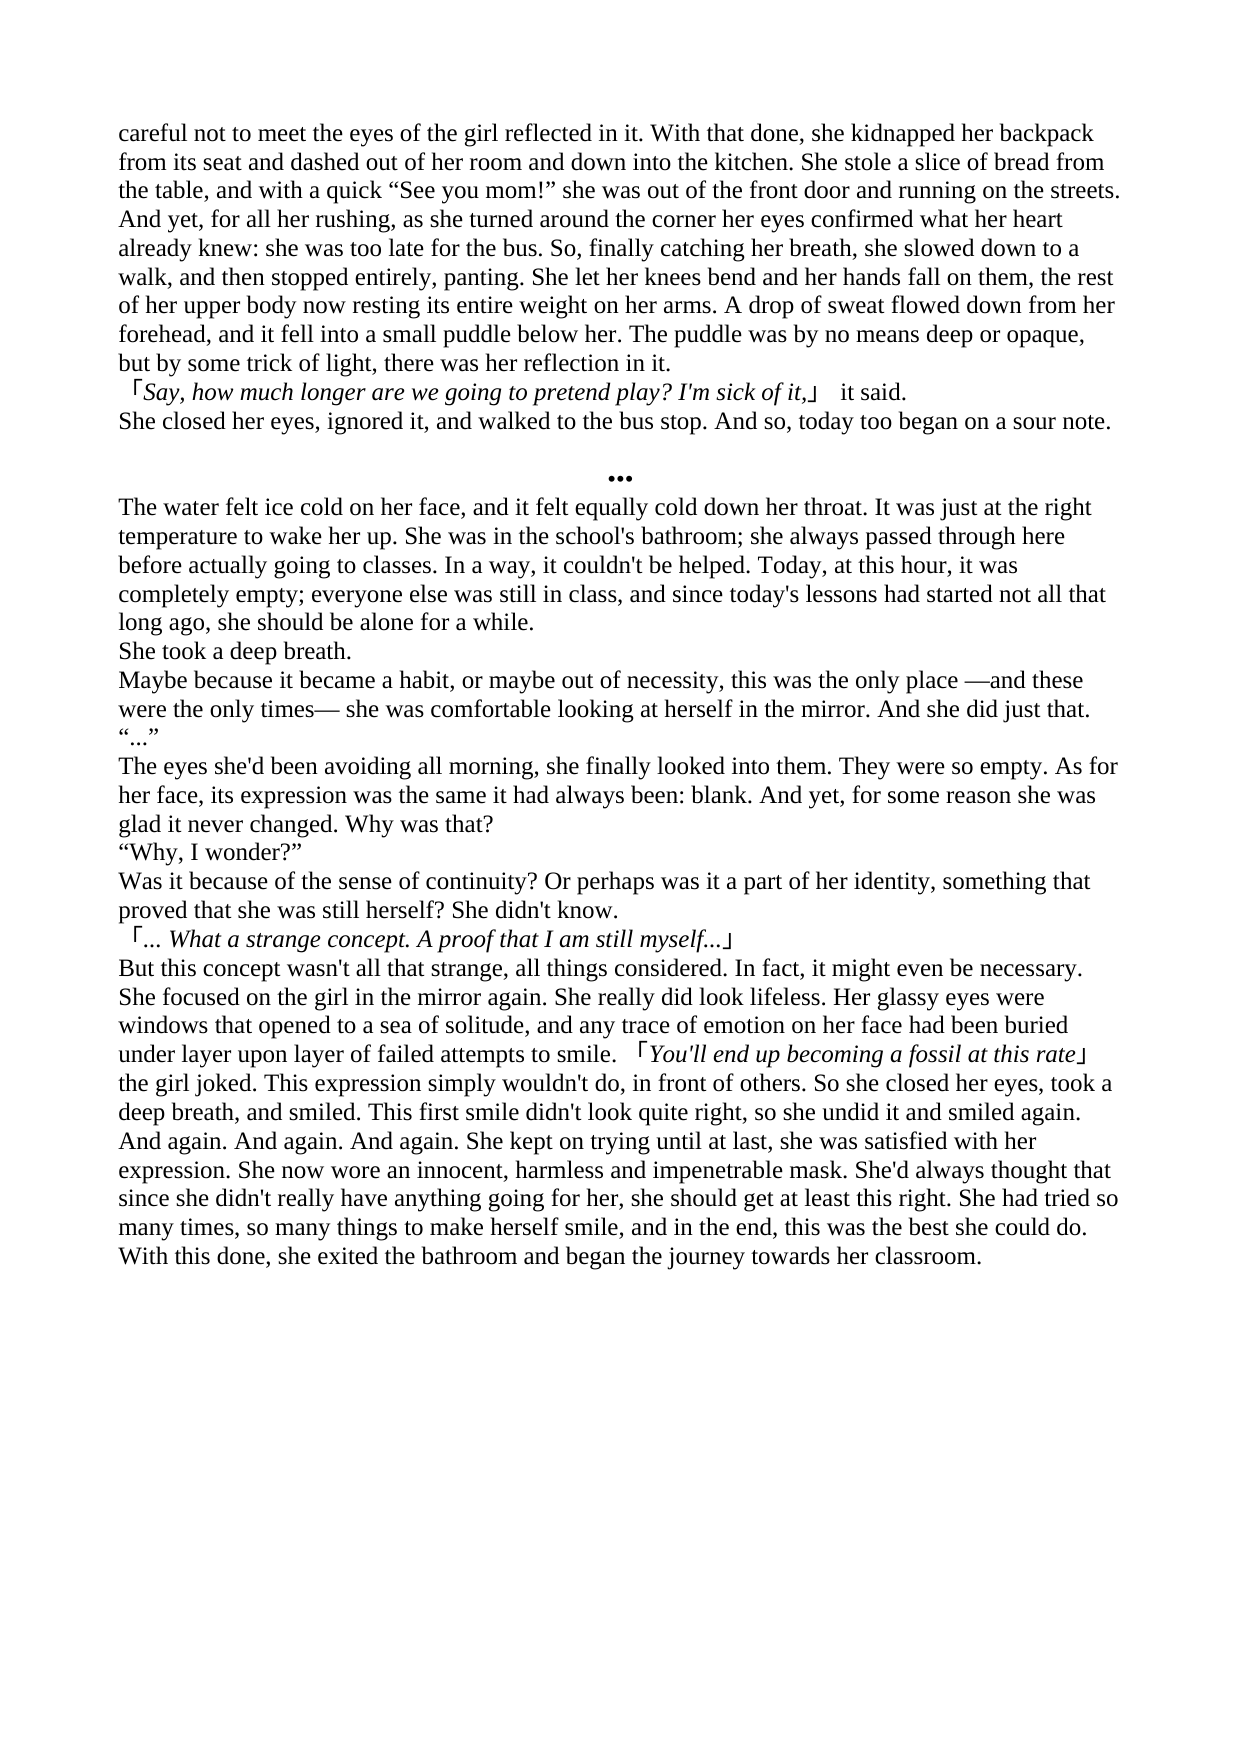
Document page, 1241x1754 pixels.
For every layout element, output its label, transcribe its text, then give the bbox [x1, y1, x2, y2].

text Was it because of the sense of continuity? Or perhaps was it a part of her identity, something that proved that she was still herself? She didn't know. [118, 866, 1122, 924]
text With this done, she exited the bathroom and began the journey towards her classroom. [118, 1241, 1122, 1270]
text The eyes she'd been avoiding all morning, she finally looked into them. They were so empty. As for her face, its expression was the same it had always been: blank. And yet, for some reason she was glad it never changed. Why was that? [118, 751, 1122, 837]
text “Why, I wonder?” [118, 837, 1122, 866]
text 「... What a strange concept. A proof that I am still myself...」 [118, 924, 1122, 953]
text The water felt ice cold on her face, and it felt equally cold down her throat. It was just at the right temperature to wake her up. She was in the school's bathroom; she always passed through here before actually going to classes. In a way, it couldn't be helped. Today, at this hour, it was completely empty; everyone else was still in class, and since today's lessons had started not all that long ago, she should be alone for a while. [118, 492, 1122, 636]
text “...” [118, 722, 1122, 751]
text careful not to meet the eyes of the girl reflected in it. With that done, she kidnapped her backpack from its seat and dashed out of her room and down into the kitchen. She stole a slice of bread from the table, and with a quick “See you mom!” she was out of the front door and running on the streets. [118, 118, 1122, 204]
text ••• [118, 464, 1122, 492]
text She focused on the girl in the mirror again. She really did look lifeless. Her glassy eyes were windows that opened to a sea of solitude, and any trace of emotion on her face had been buried under layer upon layer of failed attempts to smile. 「You'll end up becoming a fossil at this rate」 the girl joked. This expression simply wouldn't do, in front of others. So she closed her eyes, took a deep breath, and smiled. This first smile didn't look quite right, so she undid it and smiled again. And again. And again. And again. She kept on trying until at last, she was satisfied with her expression. She now wore an innocent, harmless and impenetrable mask. She'd always thought that since she didn't really have anything going for her, she should get at least this right. She had tried so many times, so many things to make herself smile, and in the end, this was the best she could do. [118, 982, 1122, 1241]
text She took a deep breath. [118, 636, 1122, 665]
text But this concept wasn't all that strange, all things considered. In fact, it might even be necessary. [118, 953, 1122, 982]
text 「Say, how much longer are we going to pretend play? I'm sick of it,」 it said. [118, 377, 1122, 406]
text She closed her eyes, ignored it, and walked to the bus stop. And so, today too began on a sour note. [118, 406, 1122, 435]
text And yet, for all her rushing, as she turned around the corner her eyes confirmed what her heart already knew: she was too late for the bus. So, finally catching her breath, she slowed down to a walk, and then stopped entirely, panting. She let her knees bend and her hands fall on them, the rest of her upper body now resting its entire weight on her arms. A drop of sweat flowed down from her forehead, and it fell into a small puddle below her. The puddle was by no means deep or opaque, but by some trick of light, there was her reflection in it. [118, 204, 1122, 377]
text Maybe because it became a habit, or maybe out of necessity, this was the only place —and these were the only times— she was comfortable looking at herself in the mirror. And she did just that. [118, 665, 1122, 722]
